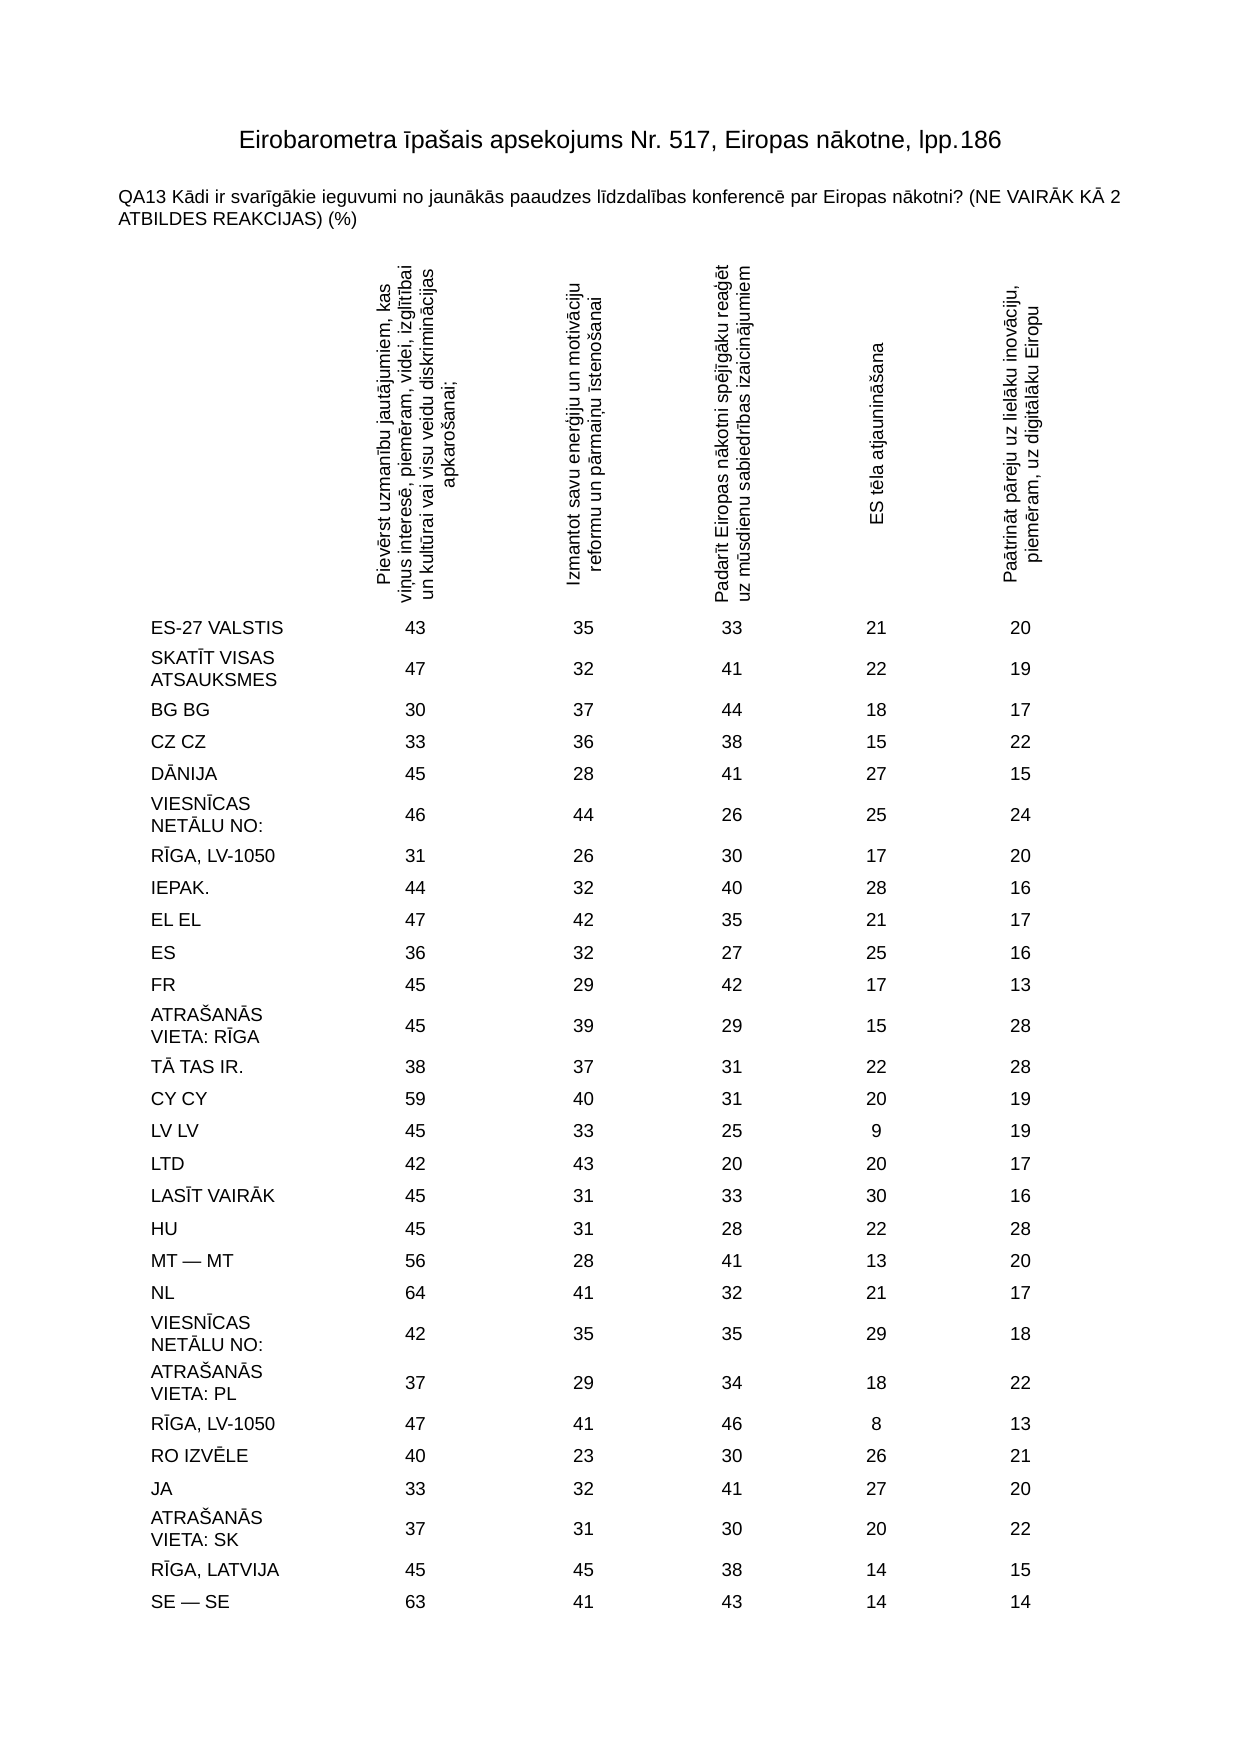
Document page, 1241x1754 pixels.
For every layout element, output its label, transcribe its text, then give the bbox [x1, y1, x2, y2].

table_header [148, 257, 323, 612]
table_cell 17 [804, 839, 948, 871]
table_cell VIESNĪCAS NETĀLU NO: [148, 790, 323, 839]
table_cell LASĪT VAIRĀK [148, 1180, 323, 1212]
table_cell 30 [660, 839, 804, 871]
table_cell 40 [324, 1440, 507, 1472]
table_cell 17 [948, 1277, 1093, 1309]
table_cell 22 [948, 1358, 1093, 1407]
table_cell 38 [660, 725, 804, 758]
table_cell MT — MT [148, 1244, 323, 1277]
table_cell VIESNĪCAS NETĀLU NO: [148, 1309, 323, 1358]
table_cell 45 [324, 1553, 507, 1586]
table_cell 40 [660, 871, 804, 904]
table_cell 41 [507, 1407, 660, 1439]
table_cell 23 [507, 1440, 660, 1472]
table_cell 20 [948, 839, 1093, 871]
table_cell 46 [660, 1407, 804, 1439]
table_cell 25 [660, 1115, 804, 1147]
text QA13 Kādi ir svarīgākie ieguvumi no jaunākās paaudzes līdzdalības konferencē par Eiropas nākotni? (NE VAIRĀK KĀ 2 ATBILDES REAKCIJAS) (%) [118, 186, 1122, 229]
table_cell 15 [948, 758, 1093, 790]
table_cell 37 [507, 693, 660, 725]
table_header Izmantot savu enerģiju un motivāciju reformu un pārmaiņu īstenošanai [507, 257, 660, 612]
table_cell CZ CZ [148, 725, 323, 758]
table_cell 41 [507, 1277, 660, 1309]
table_cell 28 [948, 1050, 1093, 1082]
table_cell RĪGA, LV-1050 [148, 839, 323, 871]
table_cell 28 [804, 871, 948, 904]
table_cell 33 [507, 1115, 660, 1147]
table_cell 59 [324, 1083, 507, 1115]
table_cell 37 [507, 1050, 660, 1082]
table_cell 22 [948, 725, 1093, 758]
table_cell 29 [507, 969, 660, 1001]
table_cell 63 [324, 1586, 507, 1618]
table_cell 15 [948, 1553, 1093, 1586]
table_cell 26 [660, 790, 804, 839]
table_cell 64 [324, 1277, 507, 1309]
table_cell 27 [804, 758, 948, 790]
table_cell 41 [660, 644, 804, 693]
table_cell 28 [507, 1244, 660, 1277]
table_cell 31 [324, 839, 507, 871]
table_cell RĪGA, LV-1050 [148, 1407, 323, 1439]
table_cell 22 [948, 1504, 1093, 1553]
table_cell 44 [660, 693, 804, 725]
table_cell 45 [324, 1115, 507, 1147]
table_cell RĪGA, LATVIJA [148, 1553, 323, 1586]
table_cell 19 [948, 644, 1093, 693]
table_cell ES [148, 936, 323, 969]
table_cell 35 [507, 1309, 660, 1358]
table_cell 18 [948, 1309, 1093, 1358]
table_cell 25 [804, 936, 948, 969]
table_cell 35 [660, 1309, 804, 1358]
table_cell 33 [660, 612, 804, 644]
table_cell 13 [948, 1407, 1093, 1439]
table_cell 18 [804, 1358, 948, 1407]
table_cell 20 [804, 1147, 948, 1179]
table_cell 27 [804, 1472, 948, 1504]
table_cell 19 [948, 1115, 1093, 1147]
table_cell 33 [660, 1180, 804, 1212]
table_cell 20 [804, 1504, 948, 1553]
table_cell 44 [324, 871, 507, 904]
table_cell 41 [660, 1472, 804, 1504]
table_cell 20 [948, 1244, 1093, 1277]
table_cell 31 [507, 1504, 660, 1553]
table_header ES tēla atjaunināšana [804, 257, 948, 612]
table_cell 35 [660, 904, 804, 936]
table_cell 20 [948, 612, 1093, 644]
table_cell 17 [948, 693, 1093, 725]
table_cell 25 [804, 790, 948, 839]
table_cell DĀNIJA [148, 758, 323, 790]
table_cell EL EL [148, 904, 323, 936]
table_cell FR [148, 969, 323, 1001]
table_cell LTD [148, 1147, 323, 1179]
table_cell 14 [804, 1586, 948, 1618]
table_cell 31 [507, 1180, 660, 1212]
table_header Pievērst uzmanību jautājumiem, kas viņus interesē, piemēram, videi, izglītībai un kultūrai vai visu veidu diskriminācijas apkarošanai; [324, 257, 507, 612]
table_cell 30 [660, 1504, 804, 1553]
table_cell 46 [324, 790, 507, 839]
table_cell 37 [324, 1504, 507, 1553]
table_cell 29 [804, 1309, 948, 1358]
table_cell 42 [324, 1309, 507, 1358]
table_cell 15 [804, 725, 948, 758]
table_cell 31 [507, 1212, 660, 1244]
table_cell SKATĪT VISAS ATSAUKSMES [148, 644, 323, 693]
table_cell 42 [507, 904, 660, 936]
table_cell 30 [804, 1180, 948, 1212]
table_cell 22 [804, 644, 948, 693]
table_header Padarīt Eiropas nākotni spējīgāku reaģēt uz mūsdienu sabiedrības izaicinājumiem [660, 257, 804, 612]
table_cell 32 [507, 936, 660, 969]
table_cell ATRAŠANĀS VIETA: PL [148, 1358, 323, 1407]
table_cell 41 [660, 1244, 804, 1277]
table_header Paātrināt pāreju uz lielāku inovāciju, piemēram, uz digitālāku Eiropu [948, 257, 1093, 612]
table_cell 28 [507, 758, 660, 790]
table_cell 29 [507, 1358, 660, 1407]
table_cell 8 [804, 1407, 948, 1439]
table_cell 42 [660, 969, 804, 1001]
table_cell 38 [660, 1553, 804, 1586]
table_cell 20 [804, 1083, 948, 1115]
table_cell 17 [804, 969, 948, 1001]
table_cell BG BG [148, 693, 323, 725]
table_cell 21 [804, 612, 948, 644]
table_cell 28 [660, 1212, 804, 1244]
table_cell 26 [804, 1440, 948, 1472]
table_cell 26 [507, 839, 660, 871]
table_cell JA [148, 1472, 323, 1504]
table_cell 21 [948, 1440, 1093, 1472]
table_cell 47 [324, 1407, 507, 1439]
table_cell 20 [948, 1472, 1093, 1504]
table_cell 28 [948, 1001, 1093, 1050]
table_cell CY CY [148, 1083, 323, 1115]
table_cell 31 [660, 1050, 804, 1082]
table_cell 32 [507, 644, 660, 693]
table_cell 43 [660, 1586, 804, 1618]
table_cell 44 [507, 790, 660, 839]
table_cell 45 [324, 969, 507, 1001]
table_cell 32 [507, 871, 660, 904]
table_cell RO IZVĒLE [148, 1440, 323, 1472]
table_cell 47 [324, 644, 507, 693]
table_cell 21 [804, 904, 948, 936]
table_cell 41 [507, 1586, 660, 1618]
table_cell 36 [324, 936, 507, 969]
table_cell 22 [804, 1212, 948, 1244]
table_cell 13 [948, 969, 1093, 1001]
table_cell 28 [948, 1212, 1093, 1244]
table_cell 45 [324, 1180, 507, 1212]
table_cell 19 [948, 1083, 1093, 1115]
table_cell 15 [804, 1001, 948, 1050]
table_cell 17 [948, 1147, 1093, 1179]
table_cell 24 [948, 790, 1093, 839]
table_cell 37 [324, 1358, 507, 1407]
table_cell HU [148, 1212, 323, 1244]
table_cell 43 [324, 612, 507, 644]
table_cell 47 [324, 904, 507, 936]
table_cell 33 [324, 1472, 507, 1504]
table_cell 22 [804, 1050, 948, 1082]
table_cell 40 [507, 1083, 660, 1115]
table_cell 38 [324, 1050, 507, 1082]
table_cell 21 [804, 1277, 948, 1309]
table_cell 20 [660, 1147, 804, 1179]
table_cell 32 [660, 1277, 804, 1309]
table_cell 27 [660, 936, 804, 969]
table_cell TĀ TAS IR. [148, 1050, 323, 1082]
table_cell 45 [324, 758, 507, 790]
table_cell IEPAK. [148, 871, 323, 904]
table_cell 30 [324, 693, 507, 725]
table_cell 45 [324, 1212, 507, 1244]
table_cell 43 [507, 1147, 660, 1179]
table_cell 14 [948, 1586, 1093, 1618]
table_cell 42 [324, 1147, 507, 1179]
table_cell 56 [324, 1244, 507, 1277]
table_cell 34 [660, 1358, 804, 1407]
table_cell 29 [660, 1001, 804, 1050]
table_cell SE — SE [148, 1586, 323, 1618]
table_cell 16 [948, 936, 1093, 969]
table_cell 41 [660, 758, 804, 790]
table_cell 16 [948, 871, 1093, 904]
table_cell NL [148, 1277, 323, 1309]
table_cell ATRAŠANĀS VIETA: SK [148, 1504, 323, 1553]
table_cell 16 [948, 1180, 1093, 1212]
table_cell ES-27 VALSTIS [148, 612, 323, 644]
table_cell 9 [804, 1115, 948, 1147]
table_cell 45 [324, 1001, 507, 1050]
table_cell 17 [948, 904, 1093, 936]
table_cell 36 [507, 725, 660, 758]
table_cell 18 [804, 693, 948, 725]
table_cell 45 [507, 1553, 660, 1586]
table_cell 33 [324, 725, 507, 758]
table_cell 30 [660, 1440, 804, 1472]
table_cell 13 [804, 1244, 948, 1277]
table_cell 31 [660, 1083, 804, 1115]
table_cell 35 [507, 612, 660, 644]
table_cell 39 [507, 1001, 660, 1050]
table_cell 14 [804, 1553, 948, 1586]
table_cell 32 [507, 1472, 660, 1504]
table_cell ATRAŠANĀS VIETA: RĪGA [148, 1001, 323, 1050]
table_cell LV LV [148, 1115, 323, 1147]
